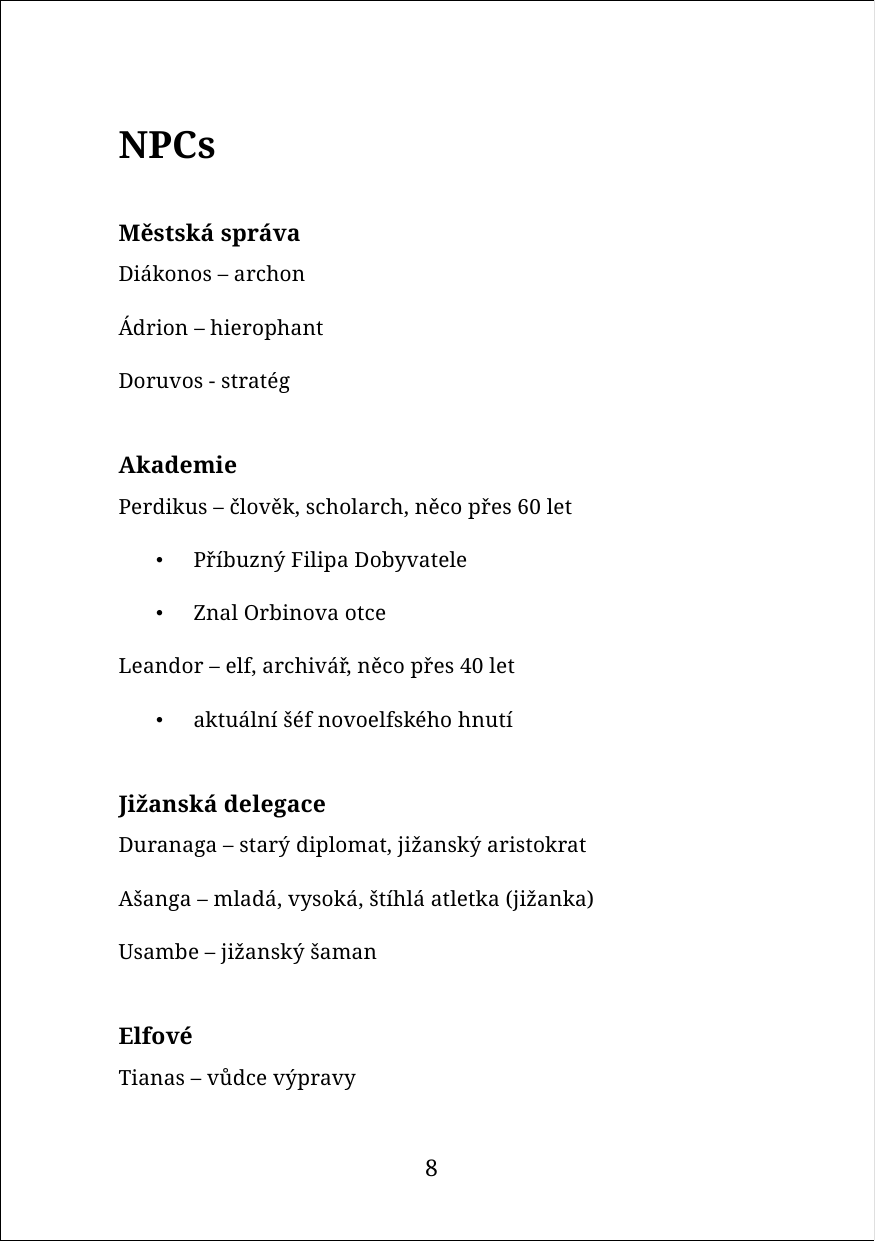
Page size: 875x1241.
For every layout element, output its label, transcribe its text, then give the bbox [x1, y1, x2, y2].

text Usambe – jižanský šaman [118, 937, 756, 966]
text Leandor – elf, archivář, něco přes 40 let [118, 652, 756, 680]
list Příbuzný Filipa Dobyvatele [156, 545, 756, 573]
subtitle Jižanská delegace [118, 788, 756, 819]
text Ašanga – mladá, vysoká, štíhlá atletka (jižanka) [118, 884, 756, 912]
text Tianas – vůdce výpravy [118, 1063, 756, 1091]
list aktuální šéf novoelfského hnutí [156, 705, 756, 733]
text Diákonos – archon [118, 259, 756, 288]
text Duranaga – starý diplomat, jižanský aristokrat [118, 831, 756, 859]
text Perdikus – člověk, scholarch, něco přes 60 let [118, 492, 756, 520]
subtitle Akademie [118, 449, 756, 480]
text Ádrion – hierophant [118, 313, 756, 341]
list Znal Orbinova otce [156, 598, 756, 627]
subtitle Městská správa [118, 217, 756, 248]
subtitle Elfové [118, 1020, 756, 1051]
subtitle NPCs [118, 118, 756, 169]
text Doruvos - stratég [118, 366, 756, 394]
